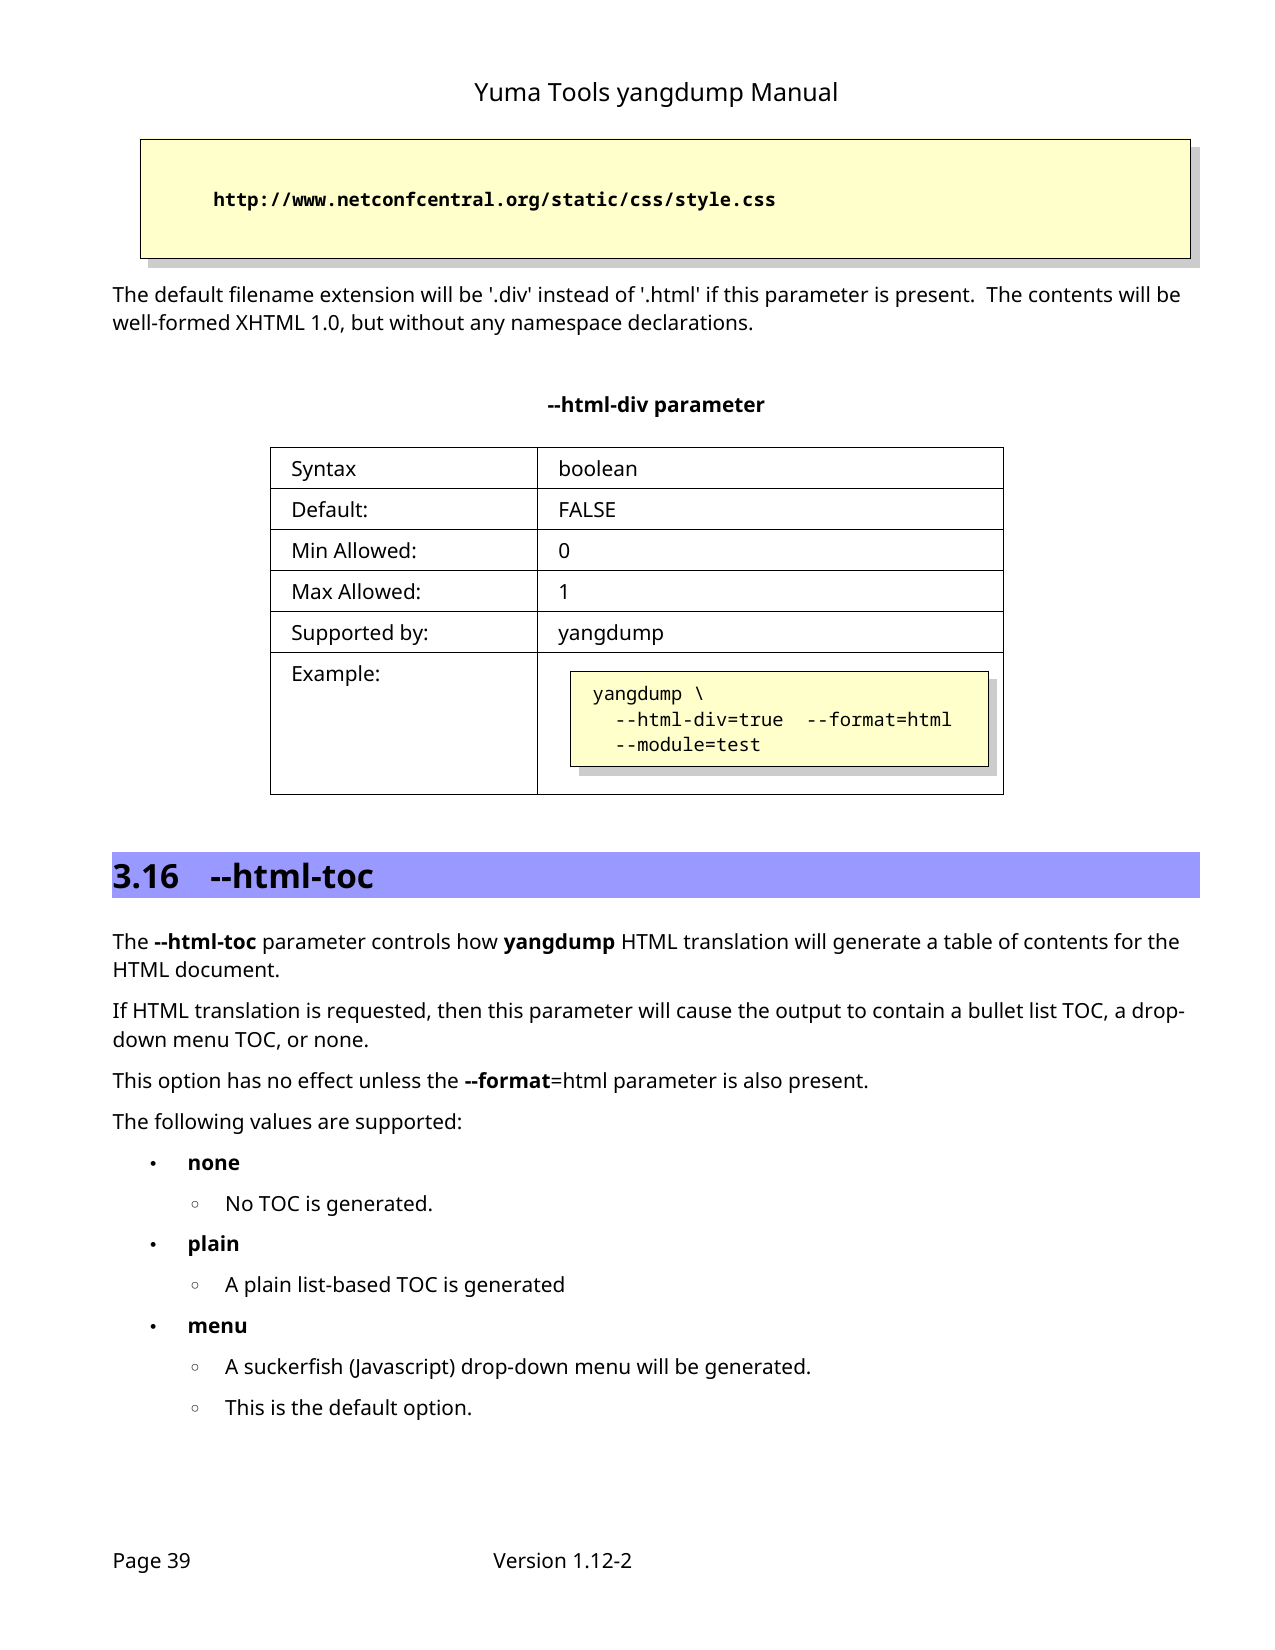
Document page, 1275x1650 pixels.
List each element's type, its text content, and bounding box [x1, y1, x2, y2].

table_cell Default: [271, 489, 537, 529]
list A plain list-based TOC is generated [187, 1271, 1200, 1299]
table_cell yangdump [538, 612, 1003, 652]
list No TOC is generated. [187, 1189, 1200, 1217]
table_cell 0 [538, 530, 1003, 570]
table_cell yangdump \ --html-div=true --format=html --module=test [538, 653, 1003, 794]
table_cell Max Allowed: [271, 571, 537, 611]
list This is the default option. [187, 1393, 1200, 1422]
table_cell Example: [271, 653, 537, 794]
text The --html-toc parameter controls how yangdump HTML translation will generate a table of contents for the HTML document. [112, 927, 1200, 984]
table_cell 1 [538, 571, 1003, 611]
table_cell Min Allowed: [271, 530, 537, 570]
text This option has no effect unless the --format=html parameter is also present. [112, 1066, 1200, 1094]
list A suckerfish (Javascript) drop-down menu will be generated. [187, 1352, 1200, 1381]
table_header Syntax [271, 448, 537, 488]
table_cell Supported by: [271, 612, 537, 652]
list plain [150, 1229, 1200, 1258]
subtitle --html-div parameter [127, 390, 1185, 419]
subtitle --html-toc [112, 852, 1200, 898]
list none [150, 1148, 1200, 1176]
table_header boolean [538, 448, 1003, 488]
list menu [150, 1311, 1200, 1340]
text The following values are supported: [112, 1107, 1200, 1135]
text If HTML translation is requested, then this parameter will cause the output to contain a bullet list TOC, a drop-down menu TOC, or none. [112, 996, 1200, 1053]
text The default filename extension will be '.div' instead of '.html' if this parameter is present. The contents will be well-formed XHTML 1.0, but without any namespace declarations. [112, 280, 1200, 337]
table_cell FALSE [538, 489, 1003, 529]
text http://www.netconfcentral.org/static/css/style.css [141, 176, 1190, 212]
